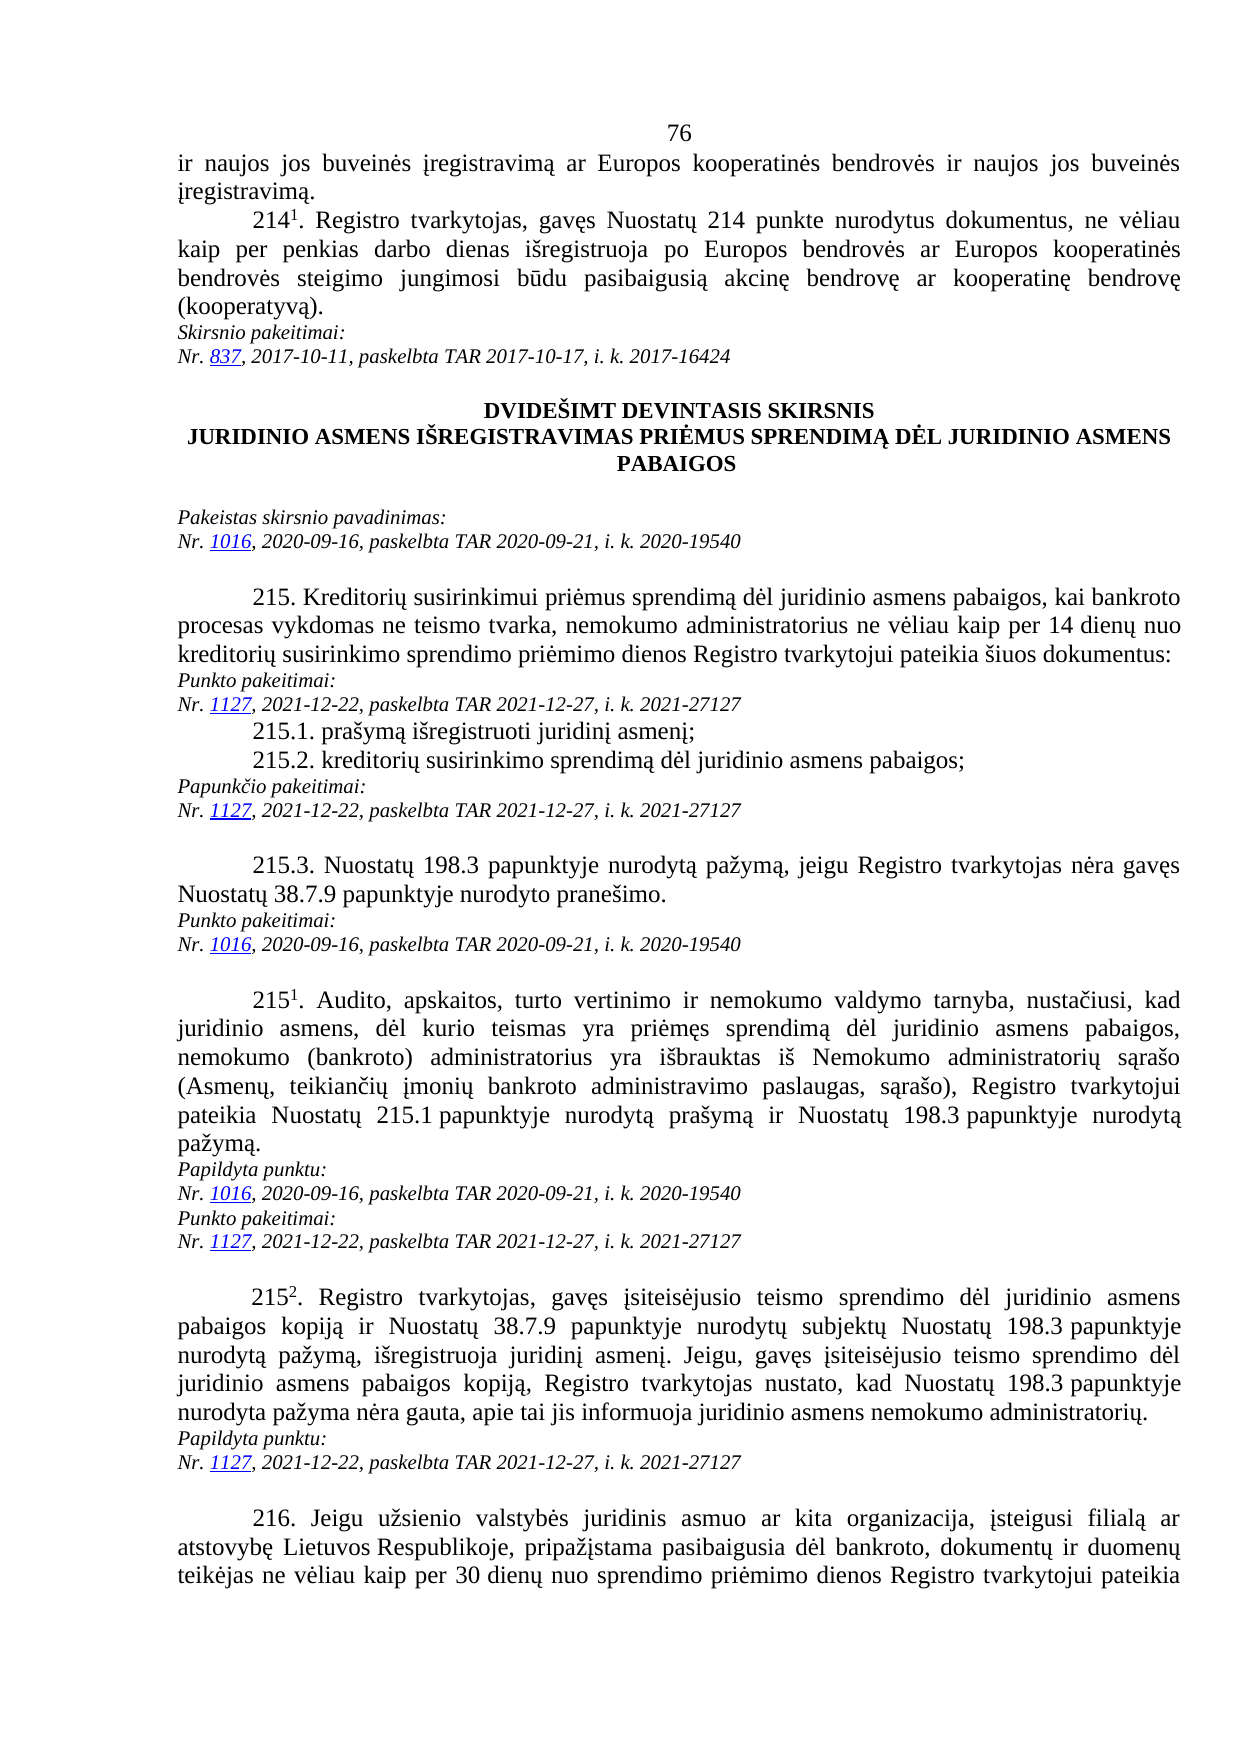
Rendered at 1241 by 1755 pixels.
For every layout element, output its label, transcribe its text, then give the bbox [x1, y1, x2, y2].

text Nr. 1127, 2021-12-22, paskelbta TAR 2021-12-27, i. k. 2021-27127 [177, 798, 1181, 822]
text 2141. Registro tvarkytojas, gavęs Nuostatų 214 punkte nurodytus dokumentus, ne vėliau kaip per penkias darbo dienas išregistruoja po Europos bendrovės ar Europos kooperatinės bendrovės steigimo jungimosi būdu pasibaigusią akcinę bendrovę ar kooperatinę bendrovę (kooperatyvą). [177, 205, 1181, 320]
text Nr. 1016, 2020-09-16, paskelbta TAR 2020-09-21, i. k. 2020-19540 [177, 1181, 1181, 1205]
text Punkto pakeitimai: [177, 668, 1181, 692]
text JURIDINIO ASMENS IŠREGISTRAVIMAS PRIĖMUS SPRENDIMĄ DĖL JURIDINIO ASMENS PABAIGOS [177, 423, 1181, 476]
text Nr. 1016, 2020-09-16, paskelbta TAR 2020-09-21, i. k. 2020-19540 [177, 932, 1181, 956]
text DVIDEŠIMT DEVINTASIS SKIRSNIS [177, 397, 1181, 423]
text 215.1. prašymą išregistruoti juridinį asmenį; [177, 716, 1181, 745]
text Skirsnio pakeitimai: [177, 320, 1181, 344]
text Papunkčio pakeitimai: [177, 773, 1181, 798]
text Papildyta punktu: [177, 1426, 1181, 1450]
text 215.2. kreditorių susirinkimo sprendimą dėl juridinio asmens pabaigos; [177, 745, 1181, 773]
text 2151. Audito, apskaitos, turto vertinimo ir nemokumo valdymo tarnyba, nustačiusi, kad juridinio asmens, dėl kurio teismas yra priėmęs sprendimą dėl juridinio asmens pabaigos, nemokumo (bankroto) administratorius yra išbrauktas iš Nemokumo administratorių sąrašo (Asmenų, teikiančių įmonių bankroto administravimo paslaugas, sąrašo), Registro tvarkytojui pateikia Nuostatų 215.1 papunktyje nurodytą prašymą ir Nuostatų 198.3 papunktyje nurodytą pažymą. [177, 985, 1181, 1157]
text 2152. Registro tvarkytojas, gavęs įsiteisėjusio teismo sprendimo dėl juridinio asmens pabaigos kopiją ir Nuostatų 38.7.9 papunktyje nurodytų subjektų Nuostatų 198.3 papunktyje nurodytą pažymą, išregistruoja juridinį asmenį. Jeigu, gavęs įsiteisėjusio teismo sprendimo dėl juridinio asmens pabaigos kopiją, Registro tvarkytojas nustato, kad Nuostatų 198.3 papunktyje nurodyta pažyma nėra gauta, apie tai jis informuoja juridinio asmens nemokumo administratorių. [177, 1282, 1181, 1426]
text Nr. 837, 2017-10-11, paskelbta TAR 2017-10-17, i. k. 2017-16424 [177, 344, 1181, 368]
text Punkto pakeitimai: [177, 908, 1181, 932]
text Punkto pakeitimai: [177, 1205, 1181, 1229]
text Nr. 1127, 2021-12-22, paskelbta TAR 2021-12-27, i. k. 2021-27127 [177, 692, 1181, 716]
text Pakeistas skirsnio pavadinimas: [177, 505, 1181, 529]
text 215. Kreditorių susirinkimui priėmus sprendimą dėl juridinio asmens pabaigos, kai bankroto procesas vykdomas ne teismo tvarka, nemokumo administratorius ne vėliau kaip per 14 dienų nuo kreditorių susirinkimo sprendimo priėmimo dienos Registro tvarkytojui pateikia šiuos dokumentus: [177, 582, 1181, 668]
text Nr. 1127, 2021-12-22, paskelbta TAR 2021-12-27, i. k. 2021-27127 [177, 1450, 1181, 1474]
text Nr. 1016, 2020-09-16, paskelbta TAR 2020-09-21, i. k. 2020-19540 [177, 529, 1181, 553]
text Papildyta punktu: [177, 1157, 1181, 1181]
text 215.3. Nuostatų 198.3 papunktyje nurodytą pažymą, jeigu Registro tvarkytojas nėra gavęs Nuostatų 38.7.9 papunktyje nurodyto pranešimo. [177, 850, 1181, 908]
text Nr. 1127, 2021-12-22, paskelbta TAR 2021-12-27, i. k. 2021-27127 [177, 1229, 1181, 1253]
text ir naujos jos buveinės įregistravimą ar Europos kooperatinės bendrovės ir naujos jos buveinės įregistravimą. [177, 148, 1181, 205]
text 216. Jeigu užsienio valstybės juridinis asmuo ar kita organizacija, įsteigusi filialą ar atstovybę Lietuvos Respublikoje, pripažįstama pasibaigusia dėl bankroto, dokumentų ir duomenų teikėjas ne vėliau kaip per 30 dienų nuo sprendimo priėmimo dienos Registro tvarkytojui pateikia [177, 1503, 1181, 1589]
